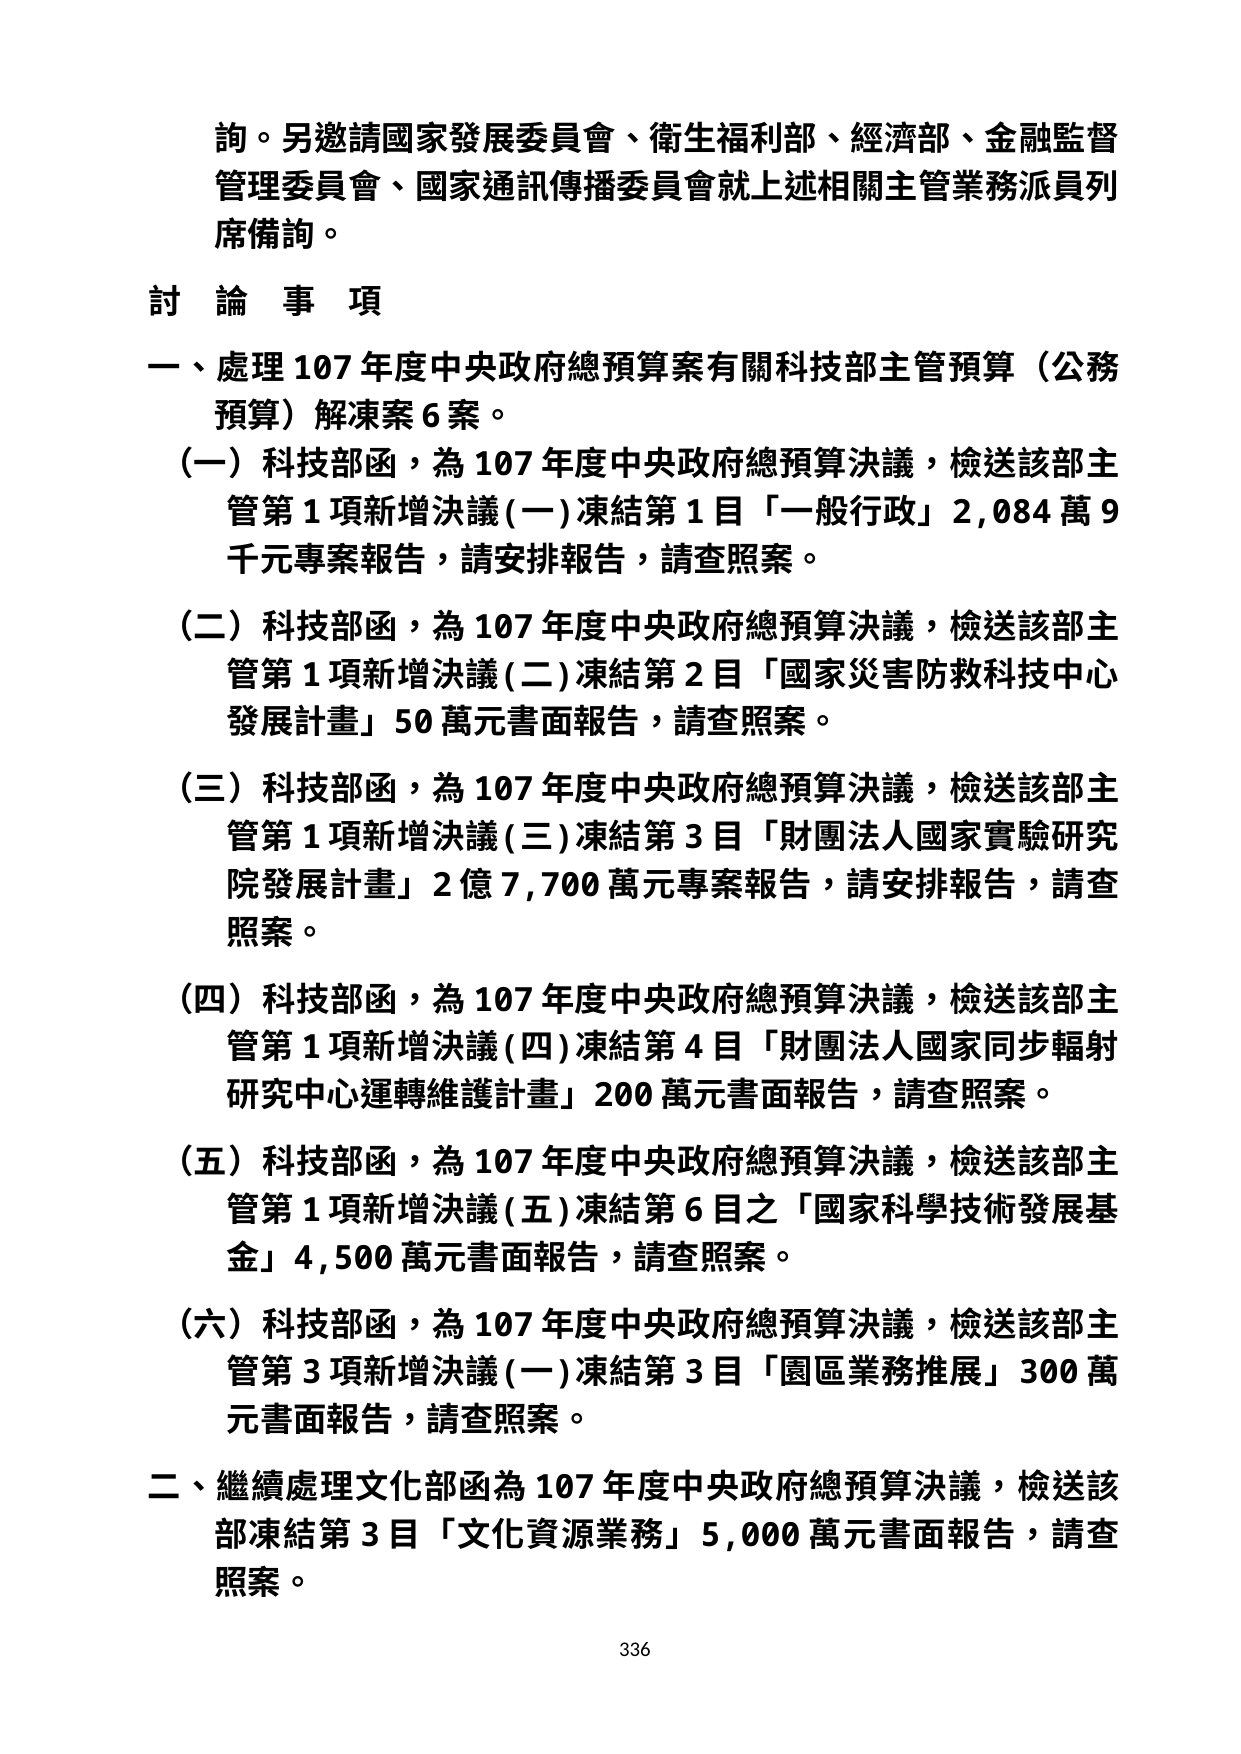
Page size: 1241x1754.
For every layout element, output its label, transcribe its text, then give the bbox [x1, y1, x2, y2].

text 詢。另邀請國家發展委員會、衛生福利部、經濟部、金融監督管理委員會、國家通訊傳播委員會就上述相關主管業務派員列席備詢。 [147, 112, 1120, 256]
text （五）科技部函，為107年度中央政府總預算決議，檢送該部主管第1項新增決議(五)凍結第6目之「國家科學技術發展基金」4,500萬元書面報告，請查照案。 [160, 1135, 1120, 1279]
text （三）科技部函，為107年度中央政府總預算決議，檢送該部主管第1項新增決議(三)凍結第3目「財團法人國家實驗研究院發展計畫」2億7,700萬元專案報告，請安排報告，請查照案。 [160, 762, 1120, 954]
text （六）科技部函，為107年度中央政府總預算決議，檢送該部主管第3項新增決議(一)凍結第3目「園區業務推展」300萬元書面報告，請查照案。 [160, 1298, 1120, 1441]
text 討 論 事 項 [148, 275, 1122, 323]
text （二）科技部函，為107年度中央政府總預算決議，檢送該部主管第1項新增決議(二)凍結第2目「國家災害防救科技中心發展計畫」50萬元書面報告，請查照案。 [160, 600, 1120, 743]
text （一）科技部函，為107年度中央政府總預算決議，檢送該部主管第1項新增決議(一)凍結第1目「一般行政」2,084萬9千元專案報告，請安排報告，請查照案。 [160, 437, 1120, 581]
text 一、處理107年度中央政府總預算案有關科技部主管預算（公務預算）解凍案6案。 [147, 341, 1120, 437]
text （四）科技部函，為107年度中央政府總預算決議，檢送該部主管第1項新增決議(四)凍結第4目「財團法人國家同步輻射研究中心運轉維護計畫」200萬元書面報告，請查照案。 [160, 973, 1120, 1116]
text 二、繼續處理文化部函為107年度中央政府總預算決議，檢送該部凍結第3目「文化資源業務」5,000萬元書面報告，請查照案。 [147, 1460, 1120, 1604]
